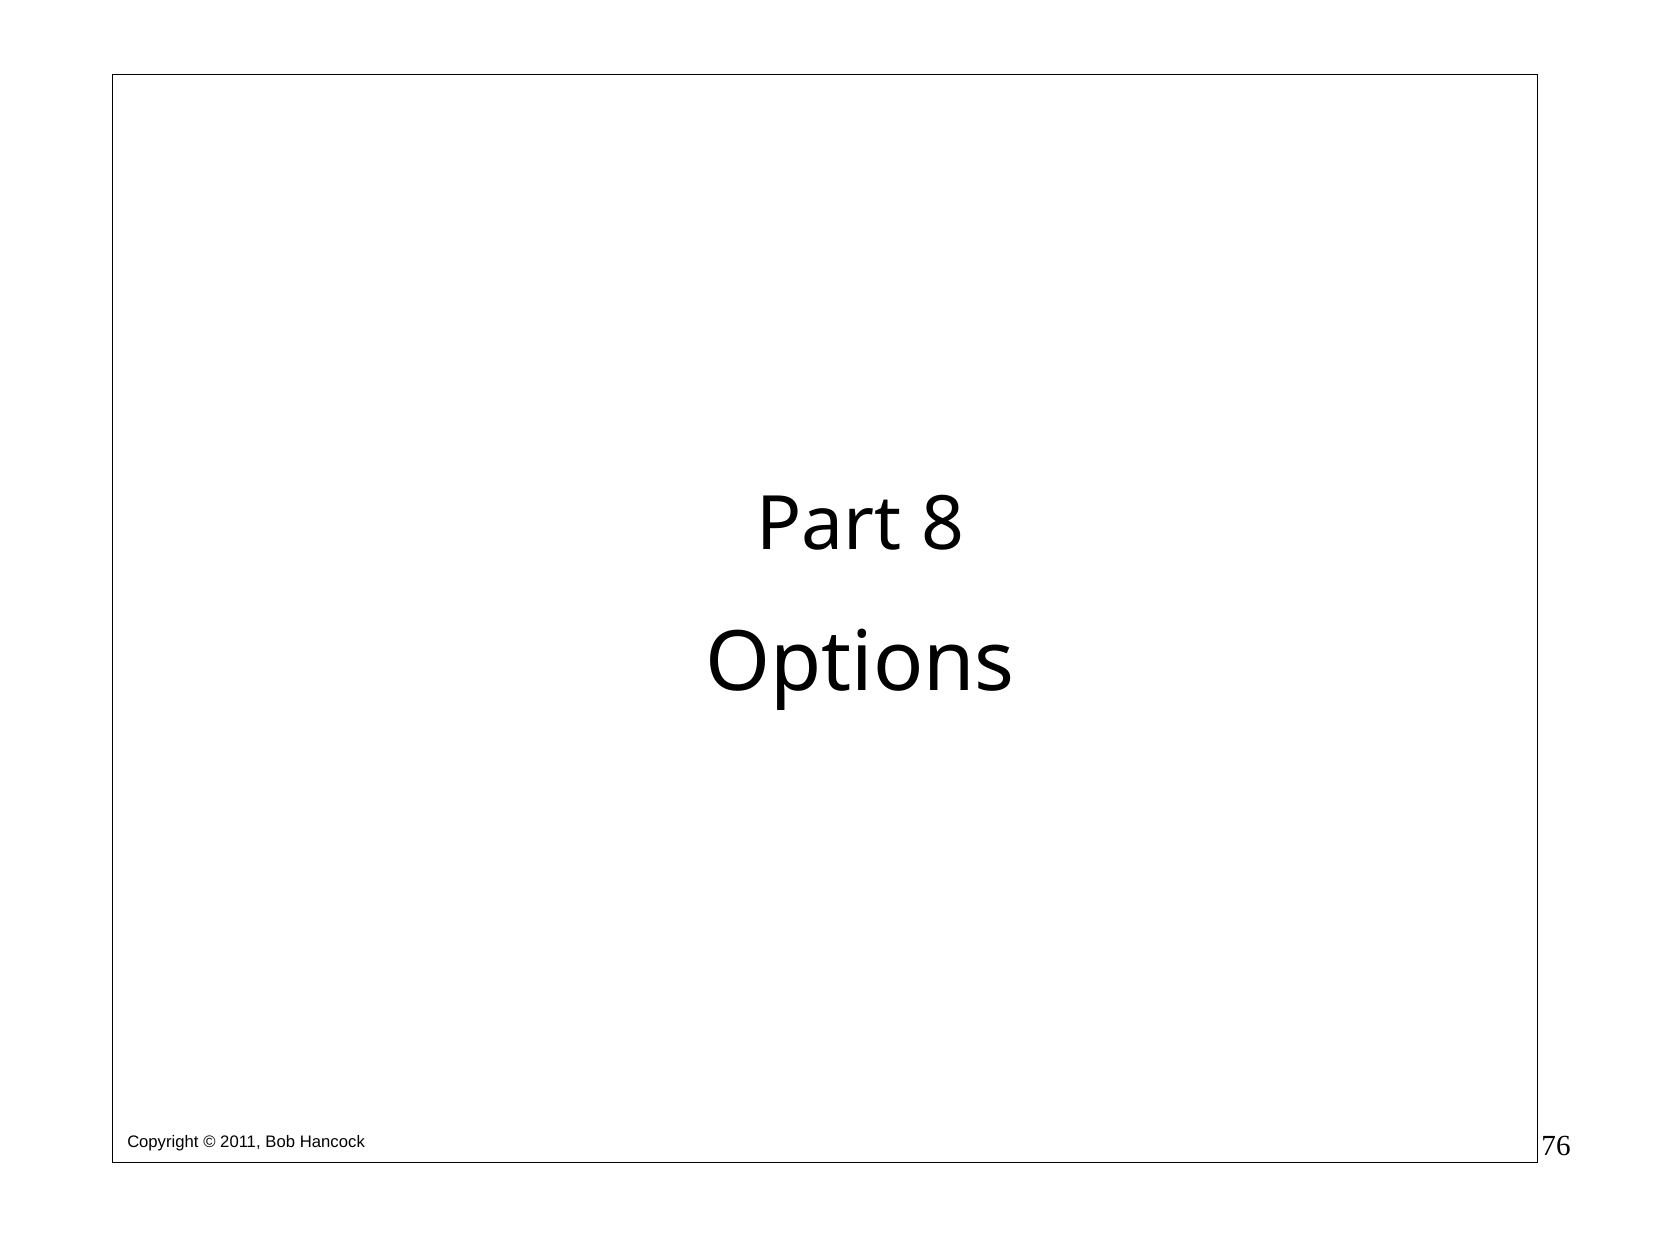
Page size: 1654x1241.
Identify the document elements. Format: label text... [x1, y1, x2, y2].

list Part 8 Options [150, 262, 1501, 1126]
text_box Copyright © 2011, Bob Hancock [112, 1125, 381, 1159]
